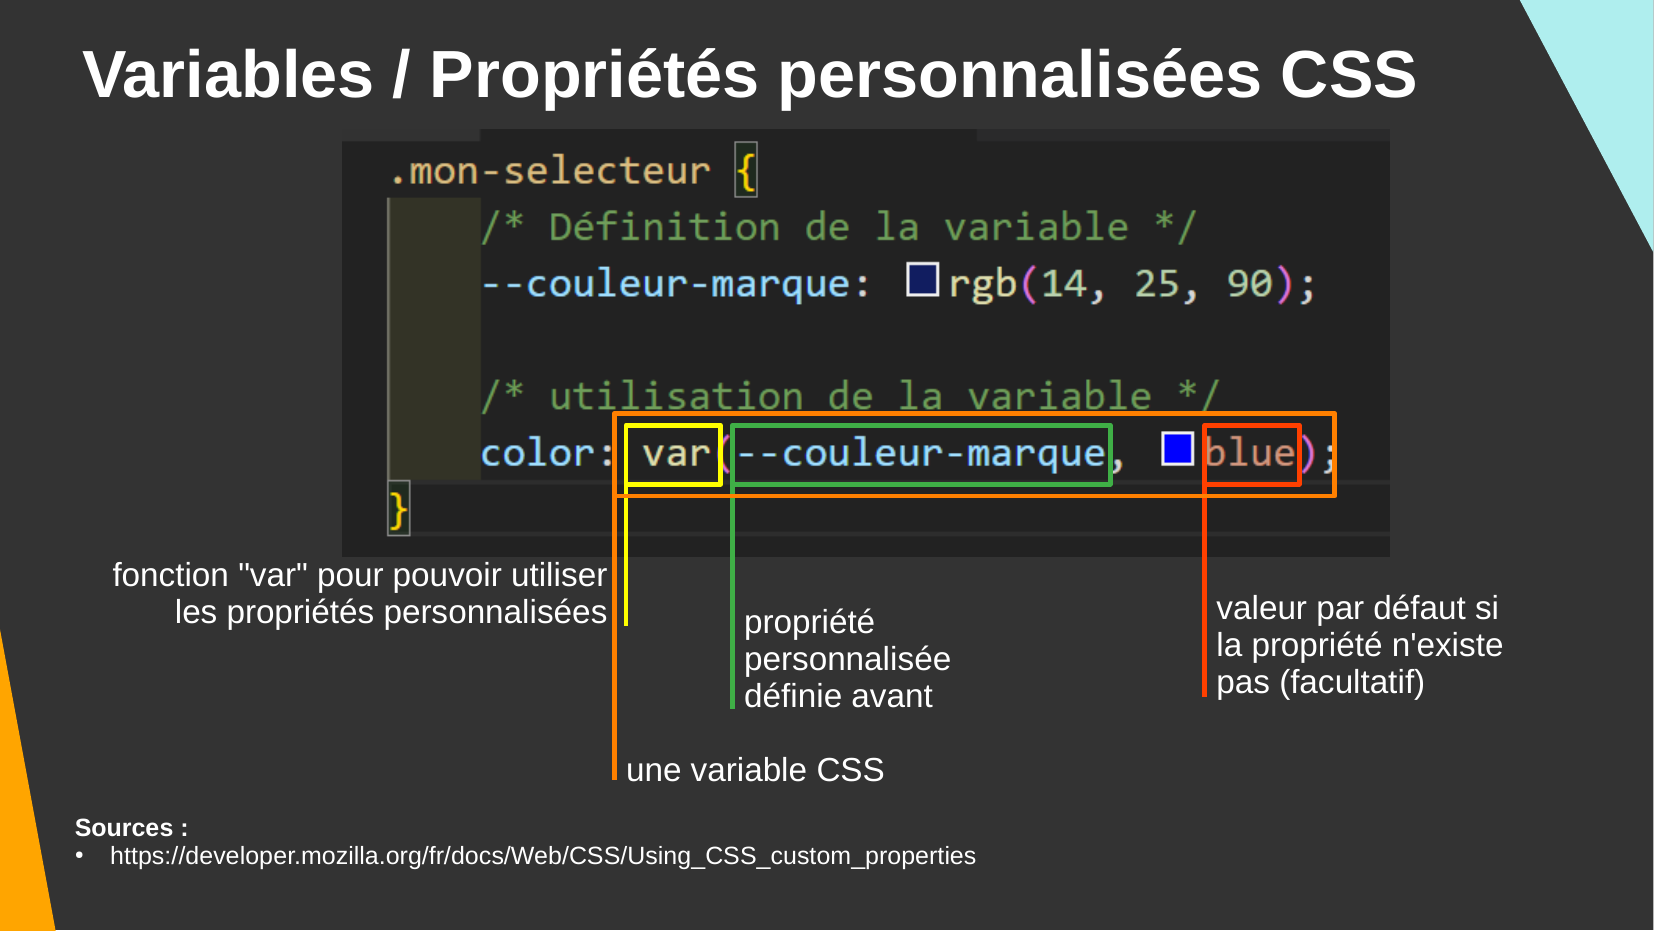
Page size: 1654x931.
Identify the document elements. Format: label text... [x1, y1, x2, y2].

picture [735, 498, 1202, 557]
picture [628, 428, 718, 482]
text_box Sources : https://developer.mozilla.org/fr/docs/Web/CSS/Using_CSS_custom_properties [60, 806, 1546, 931]
title propriété personnalisée définie avant [744, 603, 981, 715]
picture [617, 416, 1332, 494]
title fonction "var" pour pouvoir utiliser les propriétés personnalisées [112, 556, 609, 640]
text_box [1519, 0, 1654, 254]
picture [342, 129, 1390, 557]
picture [1207, 428, 1297, 482]
picture [628, 498, 730, 557]
title Variables / Propriétés personnalisées CSS [82, 37, 1571, 114]
picture [617, 498, 624, 557]
title une variable CSS [625, 751, 981, 789]
text_box [0, 629, 56, 931]
picture [735, 428, 1108, 482]
title valeur par défaut si la propriété n'existe pas (facultatif) [1216, 589, 1524, 738]
